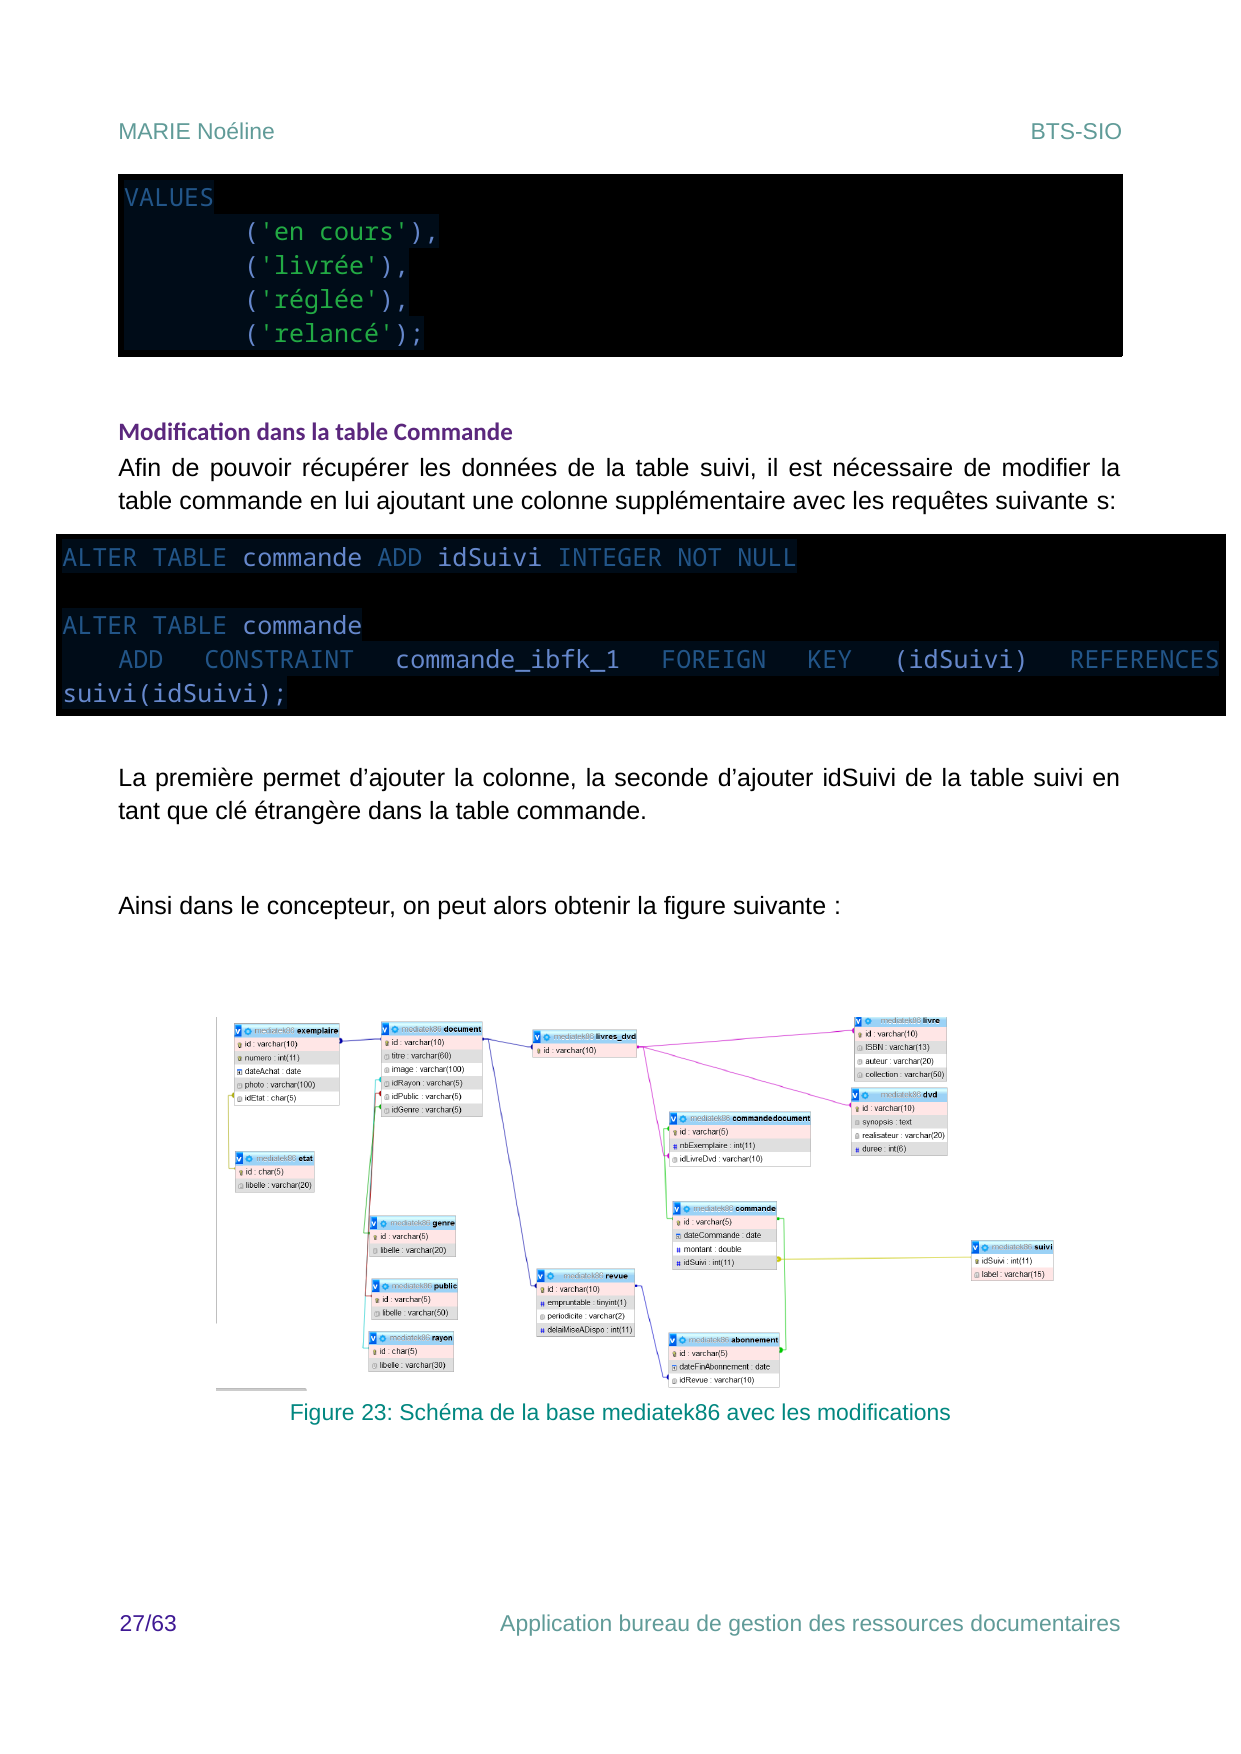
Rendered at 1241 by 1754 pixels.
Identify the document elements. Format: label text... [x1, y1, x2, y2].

text Figure 23: Schéma de la base mediatek86 avec les modifications [118, 1399, 1122, 1425]
text Afin de pouvoir récupérer les données de la table suivi, il est nécessaire de modifier la table commande en lui ajoutant une colonne supplémentaire avec les requêtes suivante s: [118, 453, 1122, 514]
text Ainsi dans le concepteur, on peut alors obtenir la figure suivante : [118, 891, 1122, 920]
table_header VALUES ('en cours'), ('livrée'), ('réglée'), ('relancé'); [119, 175, 1122, 356]
picture [216, 1017, 1059, 1391]
text La première permet d’ajouter la colonne, la seconde d’ajouter idSuivi de la table suivi en tant que clé étrangère dans la table commande. [118, 763, 1122, 825]
subtitle Modification dans la table Commande [118, 416, 1122, 447]
table_header ALTER TABLE commande ADD idSuivi INTEGER NOT NULL ALTER TABLE commande ADD CONSTRAINT commande_ibfk_1 FOREIGN KEY (idSuivi) REFERENCES suivi(idSuivi); [57, 535, 1225, 715]
